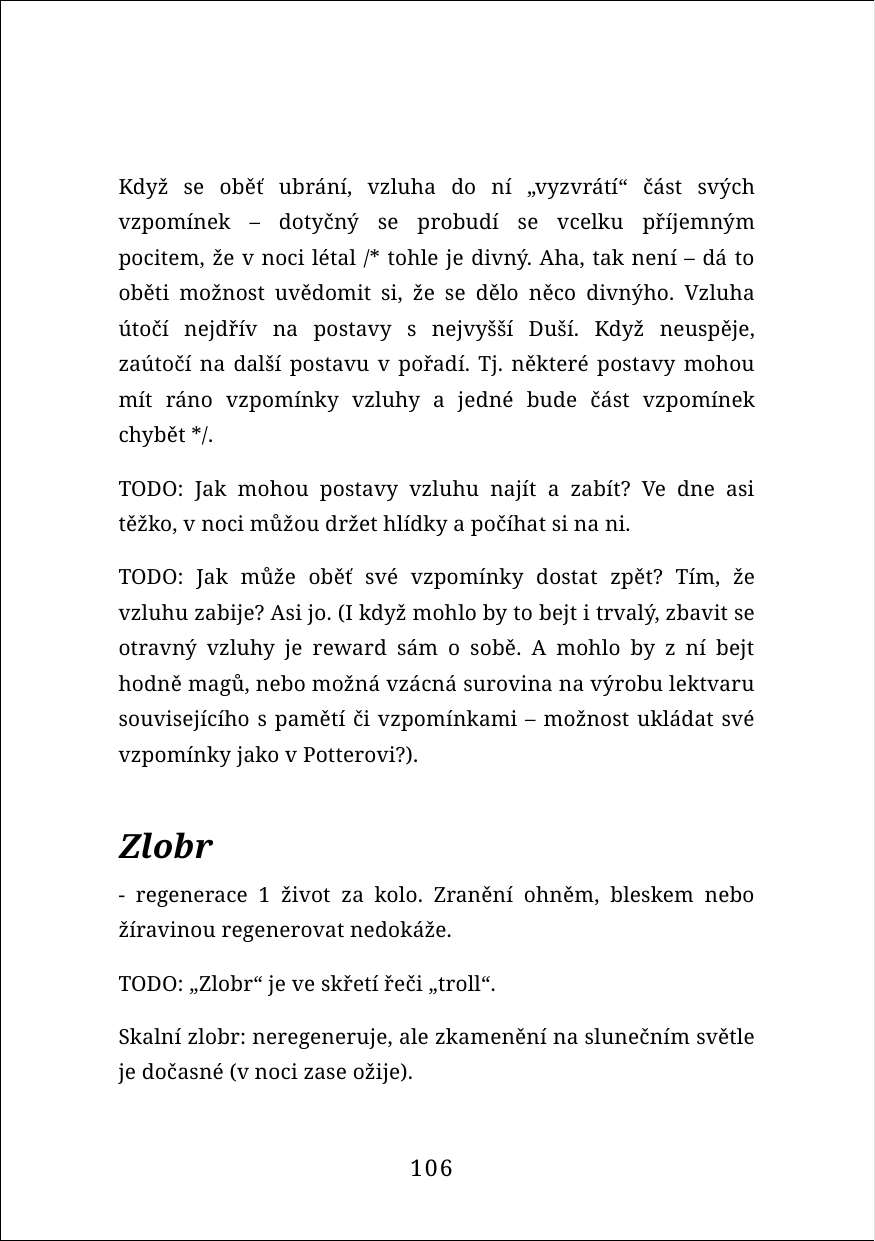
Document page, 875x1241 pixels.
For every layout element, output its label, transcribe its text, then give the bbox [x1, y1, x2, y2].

text TODO: Jak může oběť své vzpomínky dostat zpět? Tím, že vzluhu zabije? Asi jo. (I když mohlo by to bejt i trvalý, zbavit se otravný vzluhy je reward sám o sobě. A mohlo by z ní bejt hodně magů, nebo možná vzácná surovina na výrobu lektvaru souvisejícího s pamětí či vzpomínkami – možnost ukládat své vzpomínky jako v Potterovi?). [118, 562, 756, 768]
text Když se oběť ubrání, vzluha do ní „vyzvrátí“ část svých vzpomínek – dotyčný se probudí se vcelku příjemným pocitem, že v noci létal /* tohle je divný. Aha, tak není – dá to oběti možnost uvědomit si, že se dělo něco divnýho. Vzluha útočí nejdřív na postavy s nejvyšší Duší. Když neuspěje, zaútočí na další postavu v pořadí. Tj. některé postavy mohou mít ráno vzpomínky vzluhy a jedné bude část vzpomínek chybět */. [118, 172, 756, 449]
text Skalní zlobr: neregeneruje, ale zkamenění na slunečním světle je dočasné (v noci zase ožije). [118, 1022, 756, 1086]
text TODO: Jak mohou postavy vzluhu najít a zabít? Ve dne asi těžko, v noci můžou držet hlídky a počíhat si na ni. [118, 474, 756, 538]
text - regenerace 1 život za kolo. Zranění ohněm, bleskem nebo žíravinou regenerovat nedokáže. [118, 880, 756, 944]
text TODO: „Zlobr“ je ve skřetí řeči „troll“. [118, 969, 756, 997]
subtitle Zlobr [118, 823, 756, 868]
